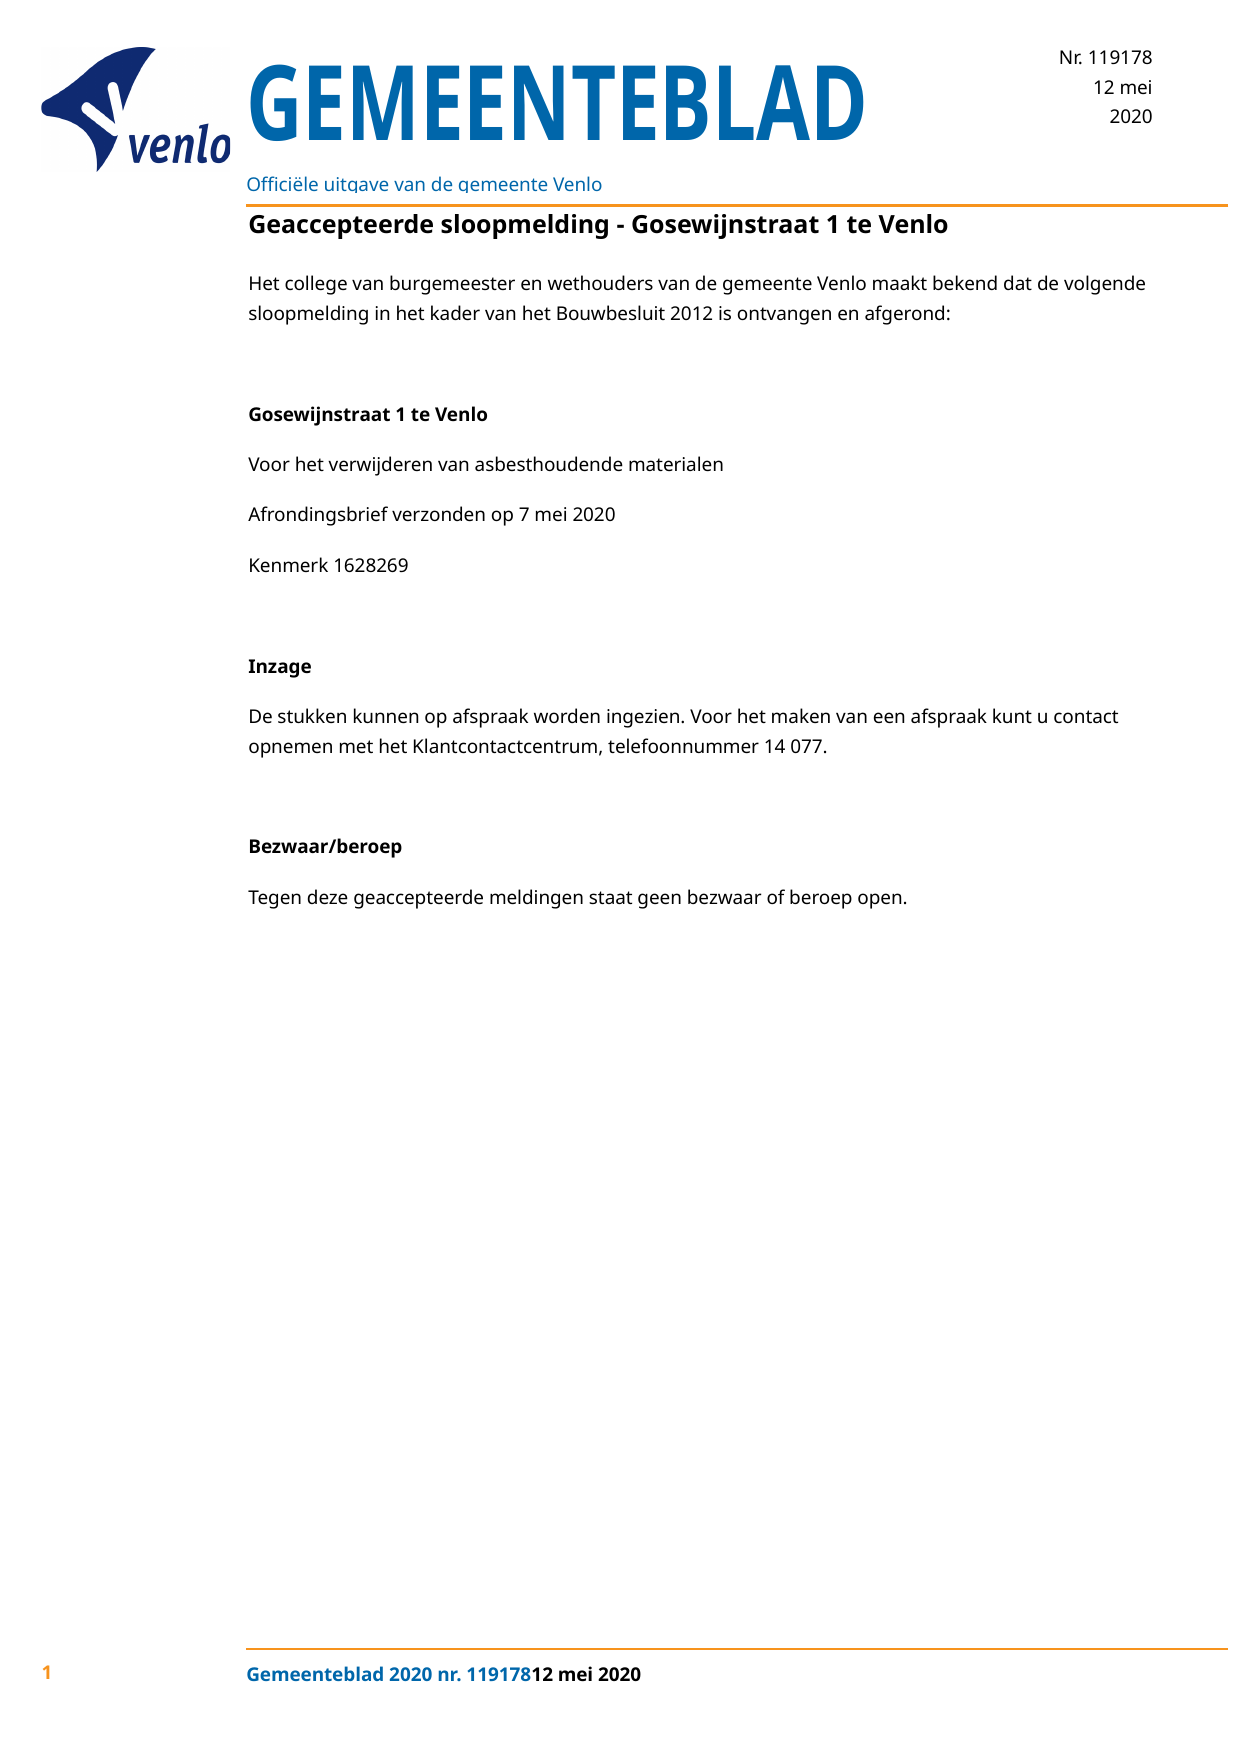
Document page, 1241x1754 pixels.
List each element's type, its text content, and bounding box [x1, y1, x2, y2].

text Voor het verwijderen van asbesthoudende materialen [248, 451, 1152, 477]
text Afrondingsbrief verzonden op 7 mei 2020 [248, 502, 1152, 527]
text Bezwaar/beroep [248, 834, 1152, 859]
text De stukken kunnen op afspraak worden ingezien. Voor het maken van een afspraak kunt u contact opnemen met het Klantcontactcentrum, telefoonnummer 14 077. [248, 703, 1152, 758]
text Het college van burgemeester en wethouders van de gemeente Venlo maakt bekend dat de volgende sloopmelding in het kader van het Bouwbesluit 2012 is ontvangen en afgerond: [248, 270, 1152, 326]
text Geaccepteerde sloopmelding - Gosewijnstraat 1 te Venlo [248, 207, 1152, 241]
text Inzage [248, 653, 1152, 678]
text Gosewijnstraat 1 te Venlo [248, 401, 1152, 426]
picture [41, 47, 231, 172]
text Kenmerk 1628269 [248, 552, 1152, 578]
text Tegen deze geaccepteerde meldingen staat geen bezwaar of beroep open. [248, 884, 1152, 910]
